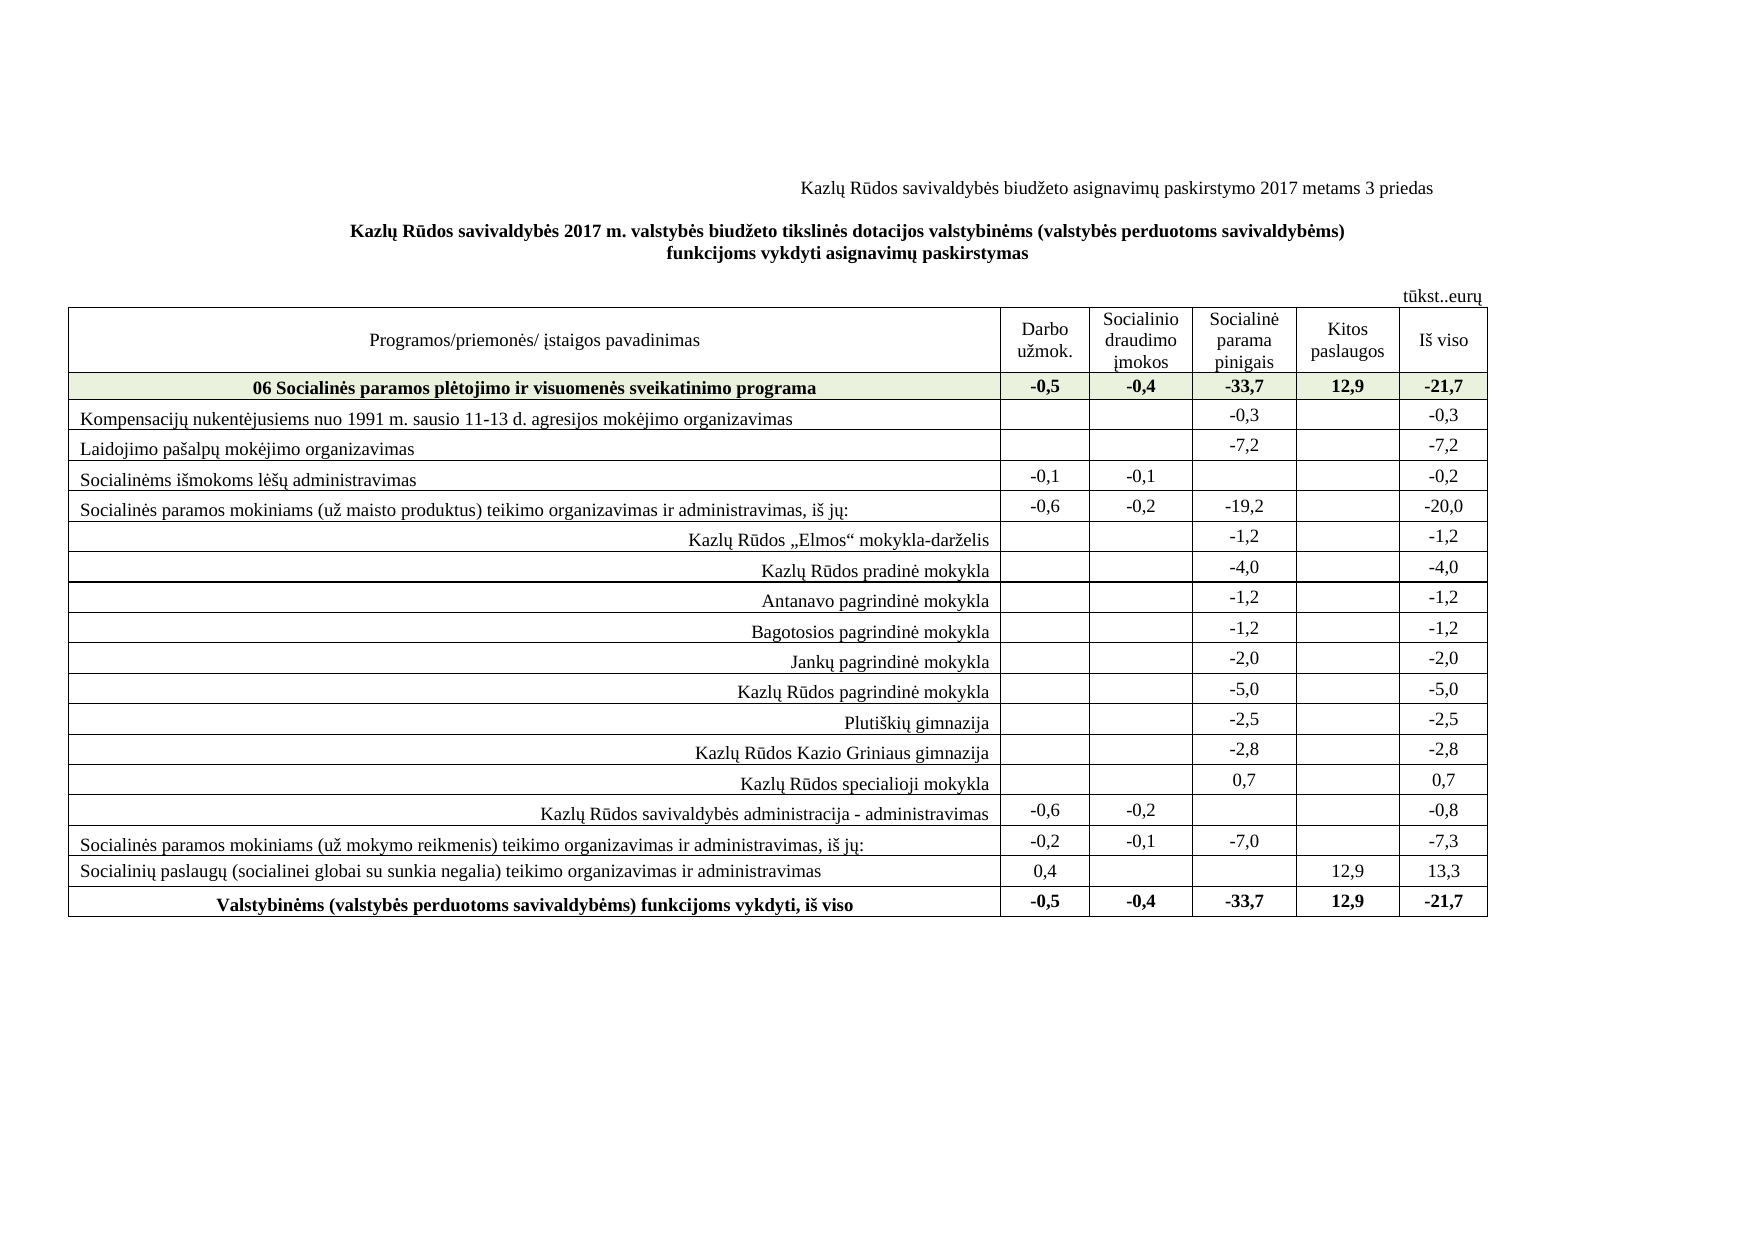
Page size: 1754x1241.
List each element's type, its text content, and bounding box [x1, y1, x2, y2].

table_cell [1297, 461, 1399, 490]
table_cell 0,7 [1400, 765, 1487, 794]
table_cell -0,4 [1090, 887, 1192, 916]
table_cell [1297, 795, 1399, 825]
table_cell -0,4 [1090, 373, 1192, 399]
table_cell [1193, 856, 1296, 886]
table_cell [1297, 643, 1399, 673]
table_cell [1090, 430, 1192, 460]
table_cell 12,9 [1297, 856, 1399, 886]
table_cell [1193, 461, 1296, 490]
table_cell [1297, 522, 1399, 551]
table_cell -20,0 [1400, 491, 1487, 521]
table_cell [1193, 795, 1296, 825]
table_cell [1297, 400, 1399, 429]
table_cell [1297, 552, 1399, 581]
table_cell -0,5 [1001, 373, 1089, 399]
table_cell 12,9 [1297, 887, 1399, 916]
table_cell -0,2 [1400, 461, 1487, 490]
table_cell 0,7 [1193, 765, 1296, 794]
table_cell [1090, 552, 1192, 581]
text Kazlų Rūdos savivaldybės biudžeto asignavimų paskirstymo 2017 metams 3 priedas [59, 177, 1636, 199]
table_cell [1001, 522, 1089, 551]
table_cell -7,2 [1400, 430, 1487, 460]
table_cell [1297, 583, 1399, 612]
table_cell [1297, 491, 1399, 521]
table_cell -0,8 [1400, 795, 1487, 825]
table_cell -1,2 [1193, 583, 1296, 612]
table_cell Laidojimo pašalpų mokėjimo organizavimas [69, 430, 1000, 460]
table_cell Bagotosios pagrindinė mokykla [69, 613, 1000, 642]
table_cell Kazlų Rūdos specialioji mokykla [69, 765, 1000, 794]
table_cell -5,0 [1400, 674, 1487, 703]
table_cell -1,2 [1193, 522, 1296, 551]
table_cell -0,1 [1001, 461, 1089, 490]
table_cell [1090, 522, 1192, 551]
table_cell Jankų pagrindinė mokykla [69, 643, 1000, 673]
table_header Darbo užmok. [1001, 308, 1089, 372]
table_header Kitos paslaugos [1297, 308, 1399, 372]
table_cell Socialinių paslaugų (socialinei globai su sunkia negalia) teikimo organizavimas ir administravimas [69, 856, 1000, 886]
table_cell -2,5 [1193, 704, 1296, 733]
table_cell [1001, 552, 1089, 581]
table_cell -33,7 [1193, 887, 1296, 916]
table_cell -2,0 [1400, 643, 1487, 673]
table_cell [1001, 430, 1089, 460]
table_cell [1090, 674, 1192, 703]
table_cell -21,7 [1400, 887, 1487, 916]
table_cell -2,5 [1400, 704, 1487, 733]
table_cell -7,2 [1193, 430, 1296, 460]
table_header Socialinio draudimo įmokos [1090, 308, 1192, 372]
table_cell -5,0 [1193, 674, 1296, 703]
table_cell [1090, 735, 1192, 764]
table_header Socialinė parama pinigais [1193, 308, 1296, 372]
table_cell -33,7 [1193, 373, 1296, 399]
table_cell -0,1 [1090, 461, 1192, 490]
table_cell [1090, 400, 1192, 429]
table_cell [1090, 765, 1192, 794]
table_cell 0,4 [1001, 856, 1089, 886]
text funkcijoms vykdyti asignavimų paskirstymas [59, 242, 1636, 263]
table_cell [1297, 430, 1399, 460]
table_cell -2,8 [1400, 735, 1487, 764]
table_cell [1297, 674, 1399, 703]
table_cell -2,8 [1193, 735, 1296, 764]
table_cell [1090, 643, 1192, 673]
table_cell Socialinės paramos mokiniams (už mokymo reikmenis) teikimo organizavimas ir administravimas, iš jų: [69, 826, 1000, 855]
table_cell Socialinėms išmokoms lėšų administravimas [69, 461, 1000, 490]
table_cell -0,2 [1090, 491, 1192, 521]
table_cell Kazlų Rūdos pagrindinė mokykla [69, 674, 1000, 703]
table_cell 13,3 [1400, 856, 1487, 886]
table_cell -4,0 [1193, 552, 1296, 581]
table_cell [1090, 704, 1192, 733]
table_cell Socialinės paramos mokiniams (už maisto produktus) teikimo organizavimas ir administravimas, iš jų: [69, 491, 1000, 521]
table_cell -0,3 [1400, 400, 1487, 429]
table_cell [1001, 735, 1089, 764]
table_cell -0,3 [1193, 400, 1296, 429]
table_cell Kompensacijų nukentėjusiems nuo 1991 m. sausio 11-13 d. agresijos mokėjimo organizavimas [69, 400, 1000, 429]
table_cell -2,0 [1193, 643, 1296, 673]
table_cell [1297, 735, 1399, 764]
table_cell -0,6 [1001, 491, 1089, 521]
table_cell -4,0 [1400, 552, 1487, 581]
table_cell Antanavo pagrindinė mokykla [69, 583, 1000, 612]
table_cell [1090, 856, 1192, 886]
table_cell Kazlų Rūdos pradinė mokykla [69, 552, 1000, 581]
table_cell -0,2 [1090, 795, 1192, 825]
table_cell -1,2 [1400, 522, 1487, 551]
table_cell Kazlų Rūdos Kazio Griniaus gimnazija [69, 735, 1000, 764]
table_header Programos/priemonės/ įstaigos pavadinimas [69, 308, 1000, 372]
table_cell [1001, 704, 1089, 733]
text Kazlų Rūdos savivaldybės 2017 m. valstybės biudžeto tikslinės dotacijos valstybinėms (valstybės perduotoms savivaldybėms) [59, 220, 1636, 242]
table_cell [1001, 613, 1089, 642]
table_cell -21,7 [1400, 373, 1487, 399]
table_cell [1001, 583, 1089, 612]
table_cell [1001, 674, 1089, 703]
table_cell [1090, 583, 1192, 612]
table_header Iš viso [1400, 308, 1487, 372]
table_cell -0,2 [1001, 826, 1089, 855]
table_cell [1001, 400, 1089, 429]
table_cell -7,3 [1400, 826, 1487, 855]
table_cell Kazlų Rūdos „Elmos“ mokykla-darželis [69, 522, 1000, 551]
table_cell -1,2 [1193, 613, 1296, 642]
table_cell -1,2 [1400, 613, 1487, 642]
table_cell [1001, 643, 1089, 673]
table_cell [1297, 826, 1399, 855]
table_cell [1090, 613, 1192, 642]
table_cell 06 Socialinės paramos plėtojimo ir visuomenės sveikatinimo programa [69, 373, 1000, 399]
table_cell -0,1 [1090, 826, 1192, 855]
text tūkst..eurų [59, 285, 1636, 307]
table_cell -1,2 [1400, 583, 1487, 612]
table_cell -0,6 [1001, 795, 1089, 825]
table_cell [1297, 704, 1399, 733]
table_cell -7,0 [1193, 826, 1296, 855]
table_cell [1297, 613, 1399, 642]
table_cell 12,9 [1297, 373, 1399, 399]
table_cell -19,2 [1193, 491, 1296, 521]
table_cell -0,5 [1001, 887, 1089, 916]
table_cell Kazlų Rūdos savivaldybės administracija - administravimas [69, 795, 1000, 825]
table_cell [1297, 765, 1399, 794]
table_cell [1001, 765, 1089, 794]
table_cell Valstybinėms (valstybės perduotoms savivaldybėms) funkcijoms vykdyti, iš viso [69, 887, 1000, 916]
table_cell Plutiškių gimnazija [69, 704, 1000, 733]
